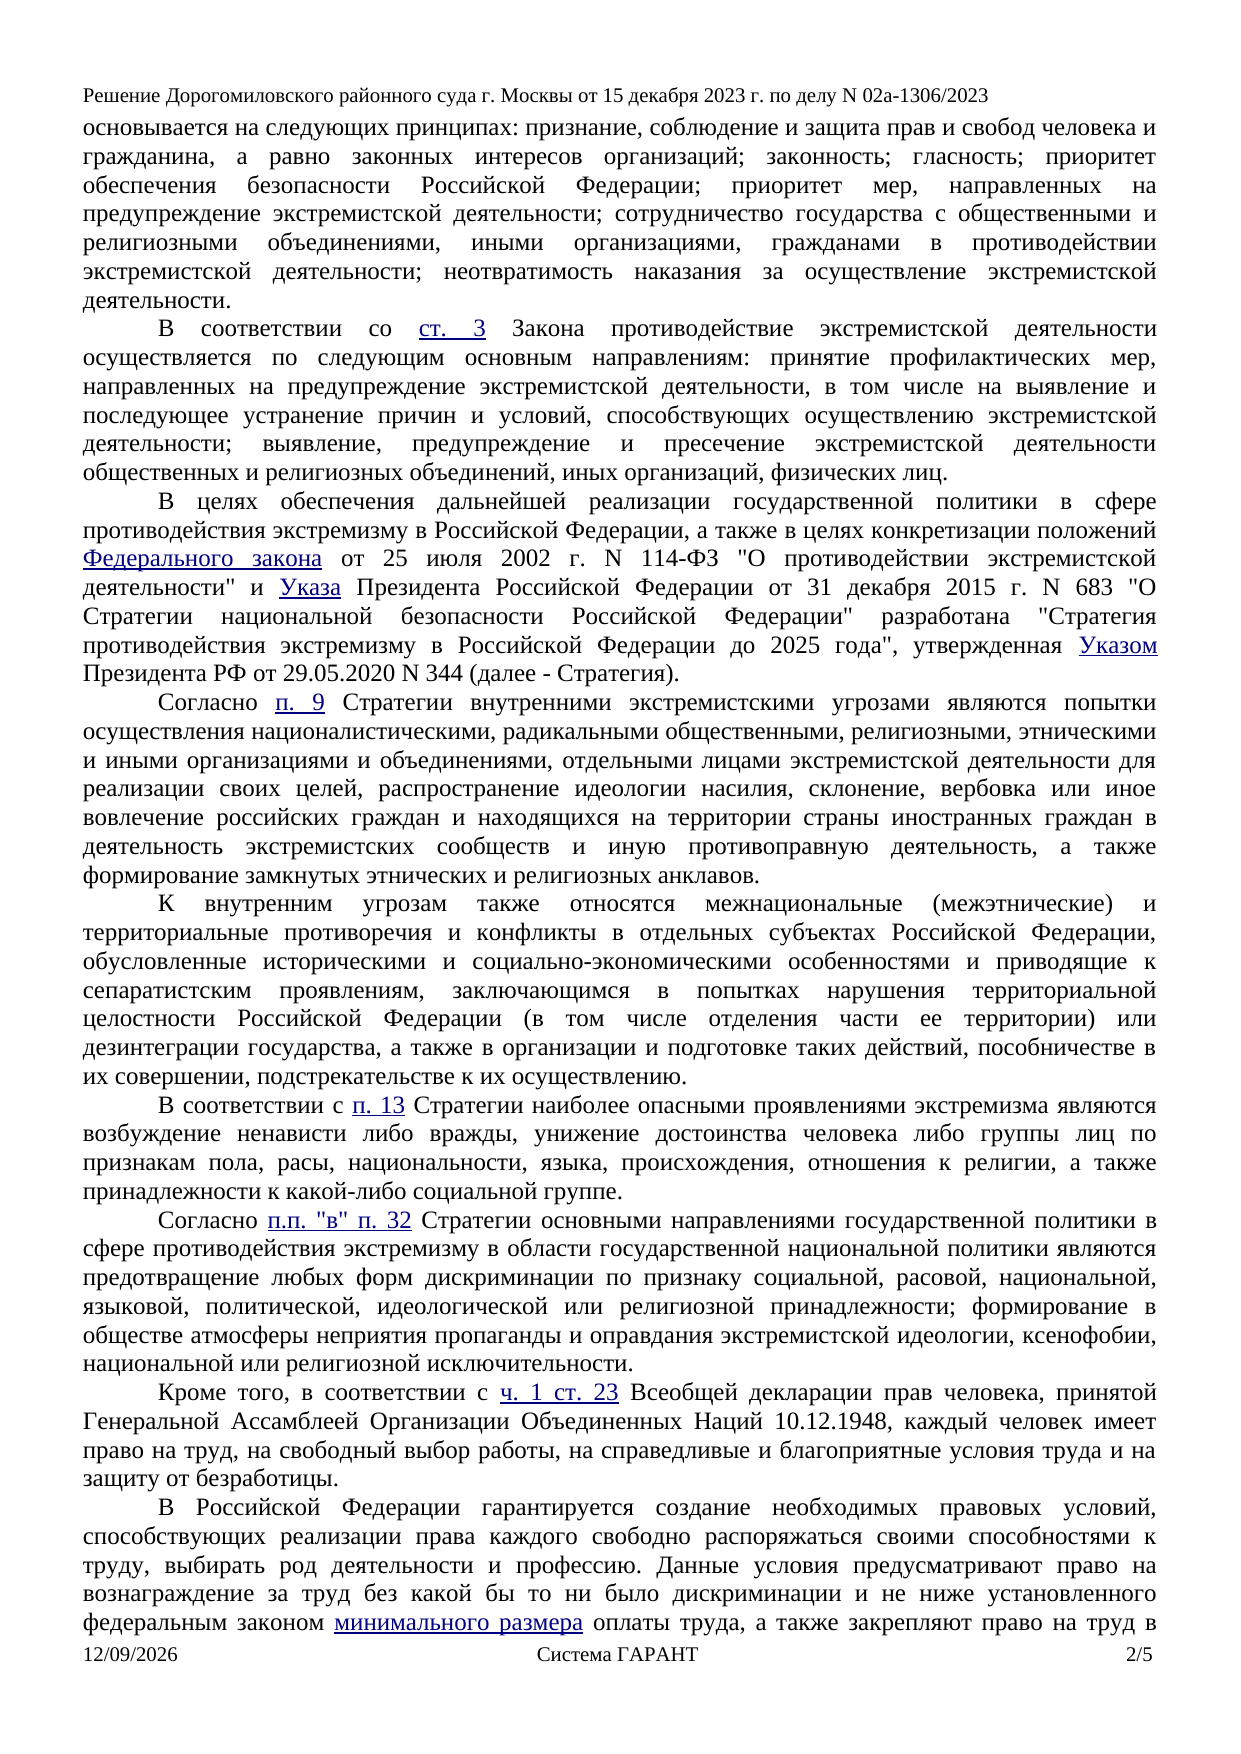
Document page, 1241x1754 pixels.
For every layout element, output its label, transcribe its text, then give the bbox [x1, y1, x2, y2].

text Согласно п. 9 Стратегии внутренними экстремистскими угрозами являются попытки осуществления националистическими, радикальными общественными, религиозными, этническими и иными организациями и объединениями, отдельными лицами экстремистской деятельности для реализации своих целей, распространение идеологии насилия, склонение, вербовка или иное вовлечение российских граждан и находящихся на территории страны иностранных граждан в деятельность экстремистских сообществ и иную противоправную деятельность, а также формирование замкнутых этнических и религиозных анклавов. [83, 687, 1157, 888]
text В соответствии со ст. 3 Закона противодействие экстремистской деятельности осуществляется по следующим основным направлениям: принятие профилактических мер, направленных на предупреждение экстремистской деятельности, в том числе на выявление и последующее устранение причин и условий, способствующих осуществлению экстремистской деятельности; выявление, предупреждение и пресечение экстремистской деятельности общественных и религиозных объединений, иных организаций, физических лиц. [83, 313, 1157, 486]
text Согласно п.п. "в" п. 32 Стратегии основными направлениями государственной политики в сфере противодействия экстремизму в области государственной национальной политики являются предотвращение любых форм дискриминации по признаку социальной, расовой, национальной, языковой, политической, идеологической или религиозной принадлежности; формирование в обществе атмосферы неприятия пропаганды и оправдания экстремистской идеологии, ксенофобии, национальной или религиозной исключительности. [83, 1205, 1157, 1377]
text К внутренним угрозам также относятся межнациональные (межэтнические) и территориальные противоречия и конфликты в отдельных субъектах Российской Федерации, обусловленные историческими и социально-экономическими особенностями и приводящие к сепаратистским проявлениям, заключающимся в попытках нарушения территориальной целостности Российской Федерации (в том числе отделения части ее территории) или дезинтеграции государства, а также в организации и подготовке таких действий, пособничестве в их совершении, подстрекательстве к их осуществлению. [83, 888, 1157, 1090]
text В соответствии с п. 13 Стратегии наиболее опасными проявлениями экстремизма являются возбуждение ненависти либо вражды, унижение достоинства человека либо группы лиц по признакам пола, расы, национальности, языка, происхождения, отношения к религии, а также принадлежности к какой-либо социальной группе. [83, 1090, 1157, 1205]
text В Российской Федерации гарантируется создание необходимых правовых условий, способствующих реализации права каждого свободно распоряжаться своими способностями к труду, выбирать род деятельности и профессию. Данные условия предусматривают право на вознаграждение за труд без какой бы то ни было дискриминации и не ниже установленного федеральным законом минимального размера оплаты труда, а также закрепляют право на труд в [83, 1492, 1157, 1636]
text В целях обеспечения дальнейшей реализации государственной политики в сфере противодействия экстремизму в Российской Федерации, а также в целях конкретизации положений Федерального закона от 25 июля 2002 г. N 114-ФЗ "О противодействии экстремистской деятельности" и Указа Президента Российской Федерации от 31 декабря 2015 г. N 683 "О Стратегии национальной безопасности Российской Федерации" разработана "Стратегия противодействия экстремизму в Российской Федерации до 2025 года", утвержденная Указом Президента РФ от 29.05.2020 N 344 (далее - Стратегия). [83, 486, 1157, 687]
text основывается на следующих принципах: признание, соблюдение и защита прав и свобод человека и гражданина, а равно законных интересов организаций; законность; гласность; приоритет обеспечения безопасности Российской Федерации; приоритет мер, направленных на предупреждение экстремистской деятельности; сотрудничество государства с общественными и религиозными объединениями, иными организациями, гражданами в противодействии экстремистской деятельности; неотвратимость наказания за осуществление экстремистской деятельности. [83, 112, 1157, 313]
text Кроме того, в соответствии с ч. 1 ст. 23 Всеобщей декларации прав человека, принятой Генеральной Ассамблеей Организации Объединенных Наций 10.12.1948, каждый человек имеет право на труд, на свободный выбор работы, на справедливые и благоприятные условия труда и на защиту от безработицы. [83, 1377, 1157, 1492]
